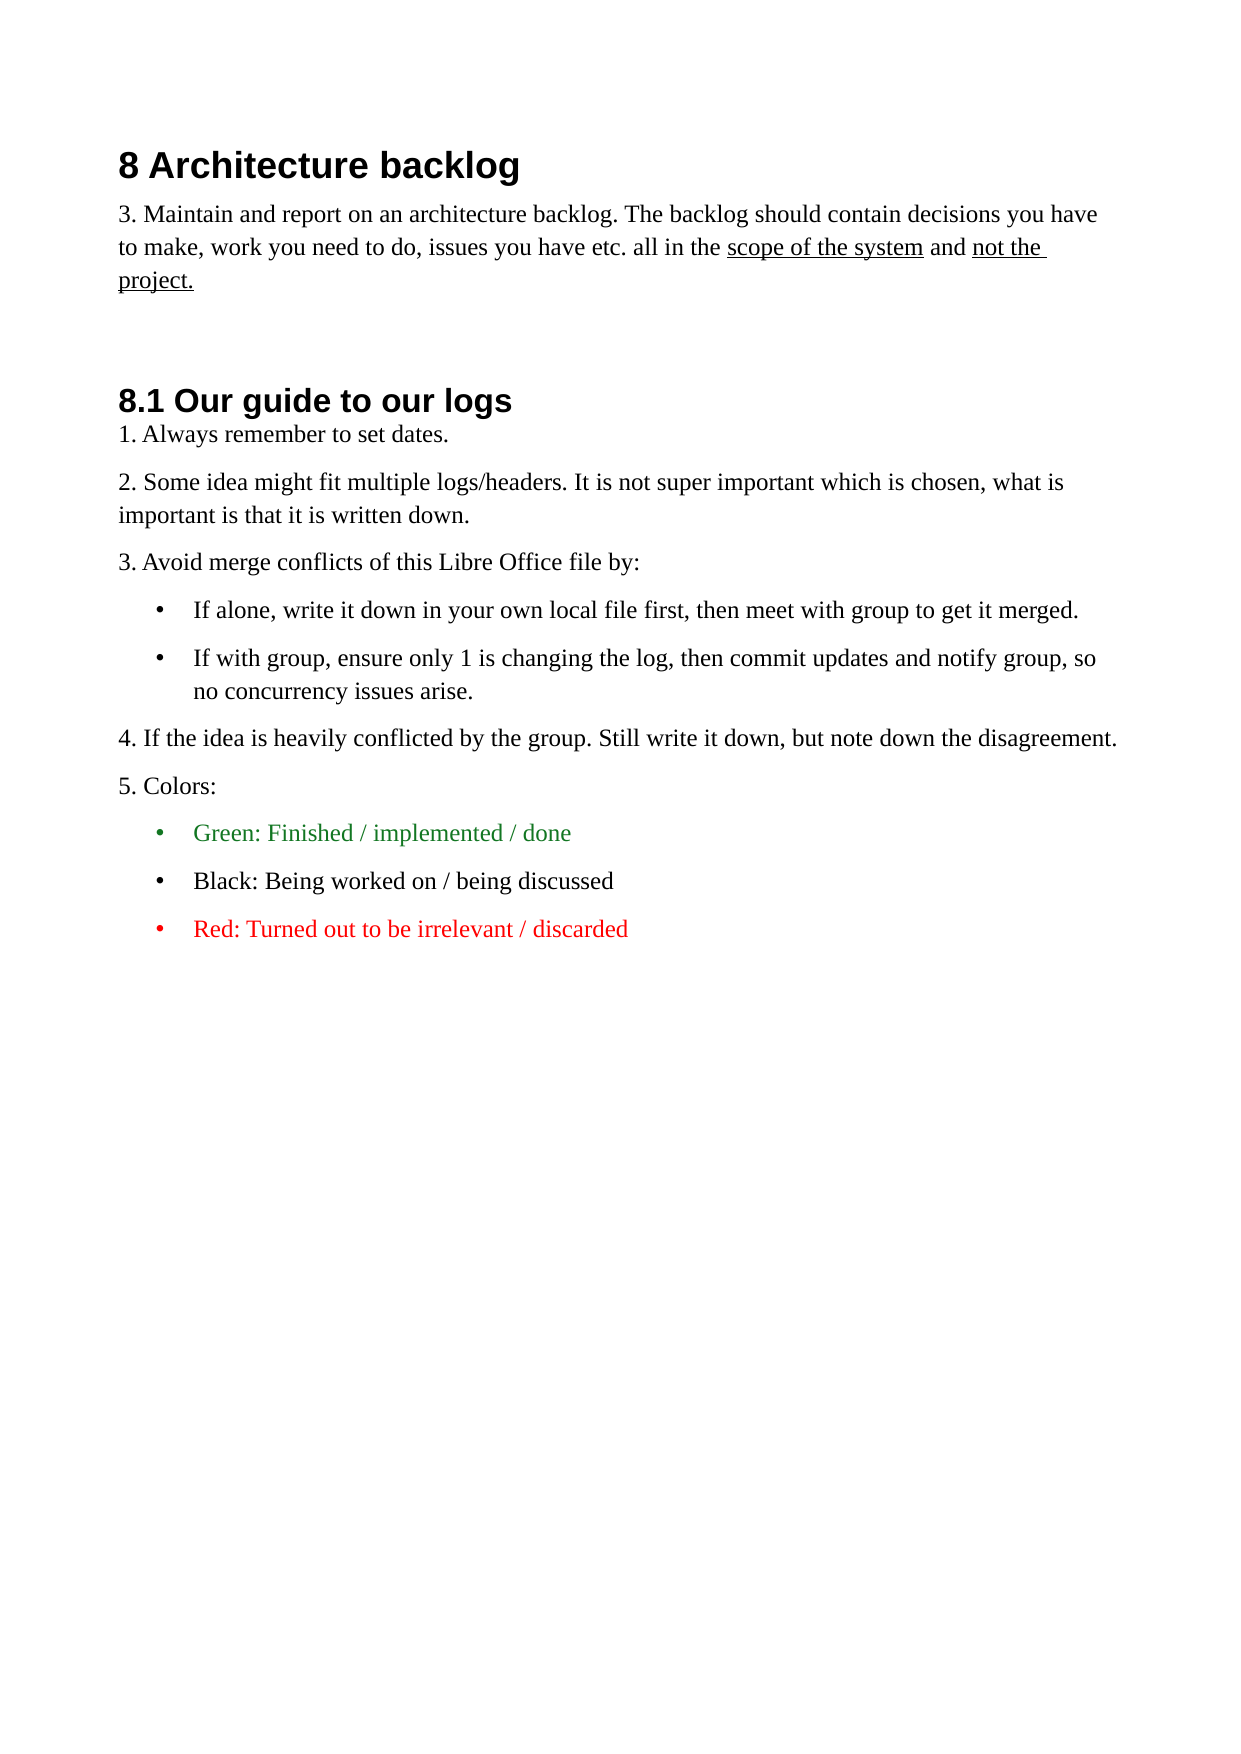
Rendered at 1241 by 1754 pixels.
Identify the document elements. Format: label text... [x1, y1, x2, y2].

subtitle Architecture backlog [118, 143, 1122, 186]
text 5. Colors: [118, 771, 1122, 800]
list If with group, ensure only 1 is changing the log, then commit updates and notify group, so no concurrency issues arise. [156, 643, 1122, 704]
list Red: Turned out to be irrelevant / discarded [156, 914, 1122, 942]
text 3. Maintain and report on an architecture backlog. The backlog should contain decisions you have to make, work you need to do, issues you have etc. all in the scope of the system and not the project. [118, 199, 1122, 293]
text 4. If the idea is heavily conflicted by the group. Still write it down, but note down the disagreement. [118, 723, 1122, 752]
list If alone, write it down in your own local file first, then meet with group to get it merged. [156, 595, 1122, 624]
list Black: Being worked on / being discussed [156, 866, 1122, 895]
text 3. Avoid merge conflicts of this Libre Office file by: [118, 547, 1122, 576]
text 1. Always remember to set dates. [118, 419, 1122, 448]
text 2. Some idea might fit multiple logs/headers. It is not super important which is chosen, what is important is that it is written down. [118, 467, 1122, 529]
list Green: Finished / implemented / done [156, 818, 1122, 847]
subtitle Our guide to our logs [118, 381, 1122, 419]
